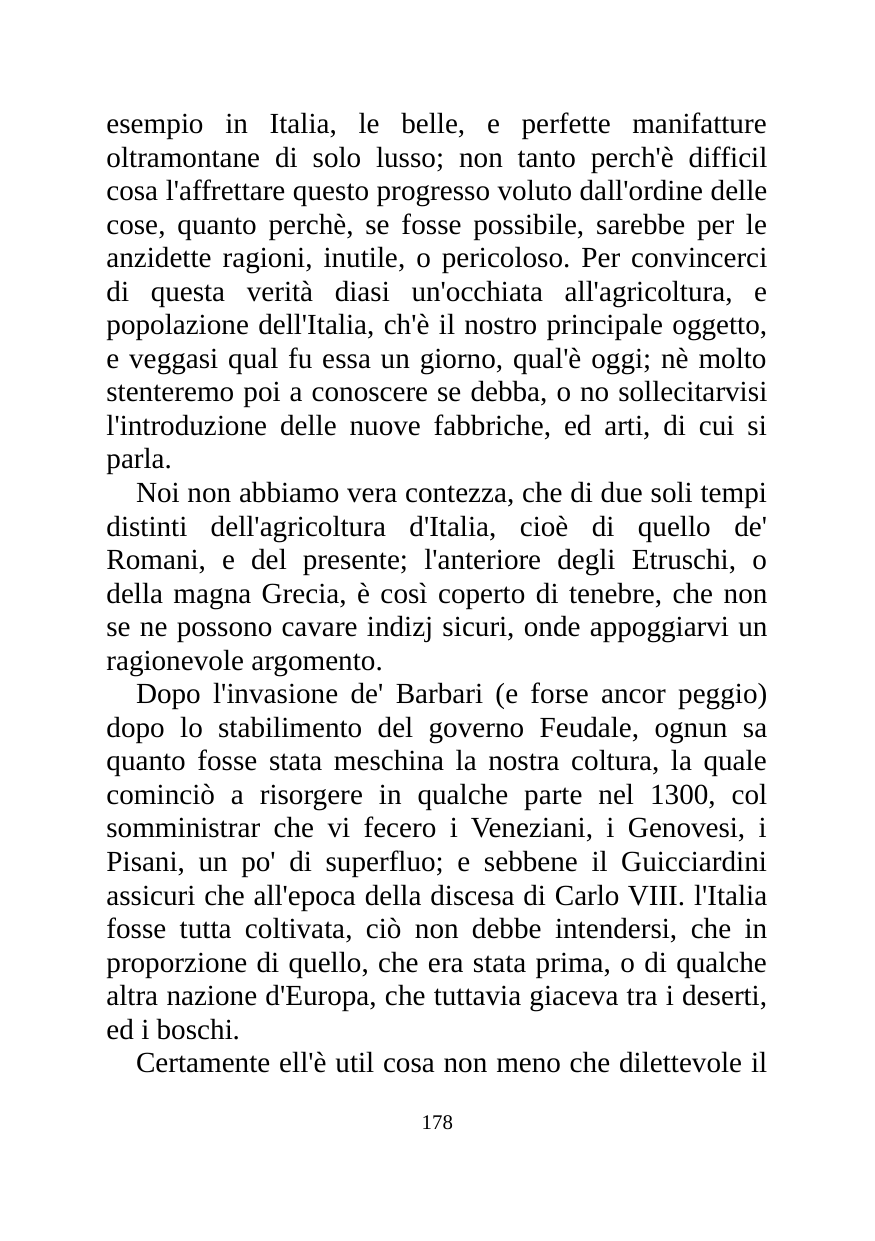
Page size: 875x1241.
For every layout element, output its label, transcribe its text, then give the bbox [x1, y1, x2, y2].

text Noi non abbiamo vera contezza, che di due soli tempi distinti dell'agricoltura d'Italia, cioè di quello de' Romani, e del presente; l'anteriore degli Etruschi, o della magna Grecia, è così coperto di tenebre, che non se ne possono cavare indizj sicuri, onde appoggiarvi un ragionevole argomento. [106, 475, 768, 676]
text Dopo l'invasione de' Barbari (e forse ancor peggio) dopo lo stabilimento del governo Feudale, ognun sa quanto fosse stata meschina la nostra coltura, la quale cominciò a risorgere in qualche parte nel 1300, col somministrar che vi fecero i Veneziani, i Genovesi, i Pisani, un po' di superfluo; e sebbene il Guicciardini assicuri che all'epoca della discesa di Carlo VIII. l'Italia fosse tutta coltivata, ciò non debbe intendersi, che in proporzione di quello, che era stata prima, o di qualche altra nazione d'Europa, che tuttavia giaceva tra i deserti, ed i boschi. [106, 676, 768, 1045]
text esempio in Italia, le belle, e perfette manifatture oltramontane di solo lusso; non tanto perch'è difficil cosa l'affrettare questo progresso voluto dall'ordine delle cose, quanto perchè, se fosse possibile, sarebbe per le anzidette ragioni, inutile, o pericoloso. Per convincerci di questa verità diasi un'occhiata all'agricoltura, e popolazione dell'Italia, ch'è il nostro principale oggetto, e veggasi qual fu essa un giorno, qual'è oggi; nè molto stenteremo poi a conoscere se debba, o no sollecitarvisi l'introduzione delle nuove fabbriche, ed arti, di cui si parla. [106, 106, 768, 475]
text Certamente ell'è util cosa non meno che dilettevole il [106, 1045, 768, 1079]
